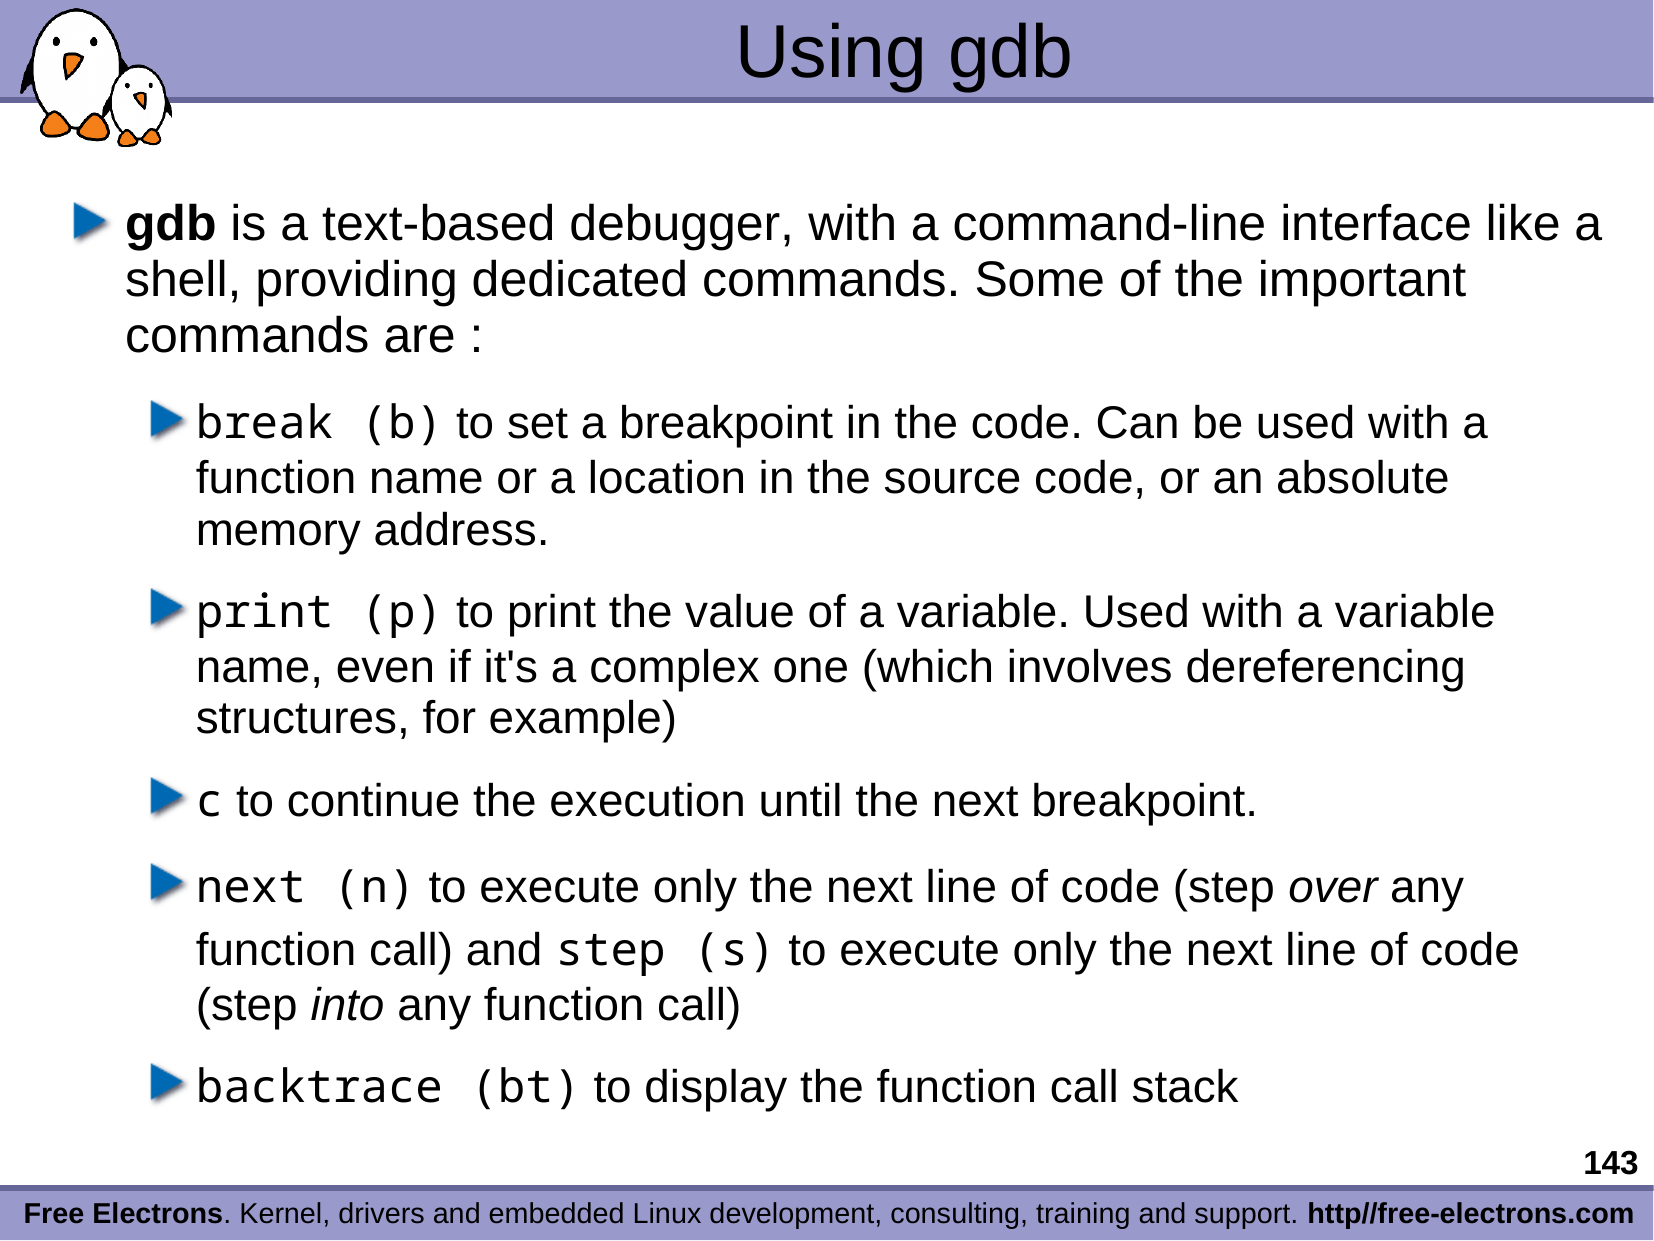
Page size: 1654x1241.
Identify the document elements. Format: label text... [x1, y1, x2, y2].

list gdb is a text-based debugger, with a command-line interface like a shell, providing dedicated commands. Some of the important commands are : break (b) to set a breakpoint in the code. Can be used with a function name or a location in the source code, or an absolute memory address. print (p) to print the value of a variable. Used with a variable name, even if it's a complex one (which involves dereferencing structures, for example) c to continue the execution until the next breakpoint. next (n) to execute only the next line of code (step over any function call) and step (s) to execute only the next line of code (step into any function call) backtrace (bt) to display the function call stack [54, 195, 1613, 1139]
picture [20, 8, 172, 147]
title Using gdb [178, 4, 1631, 98]
